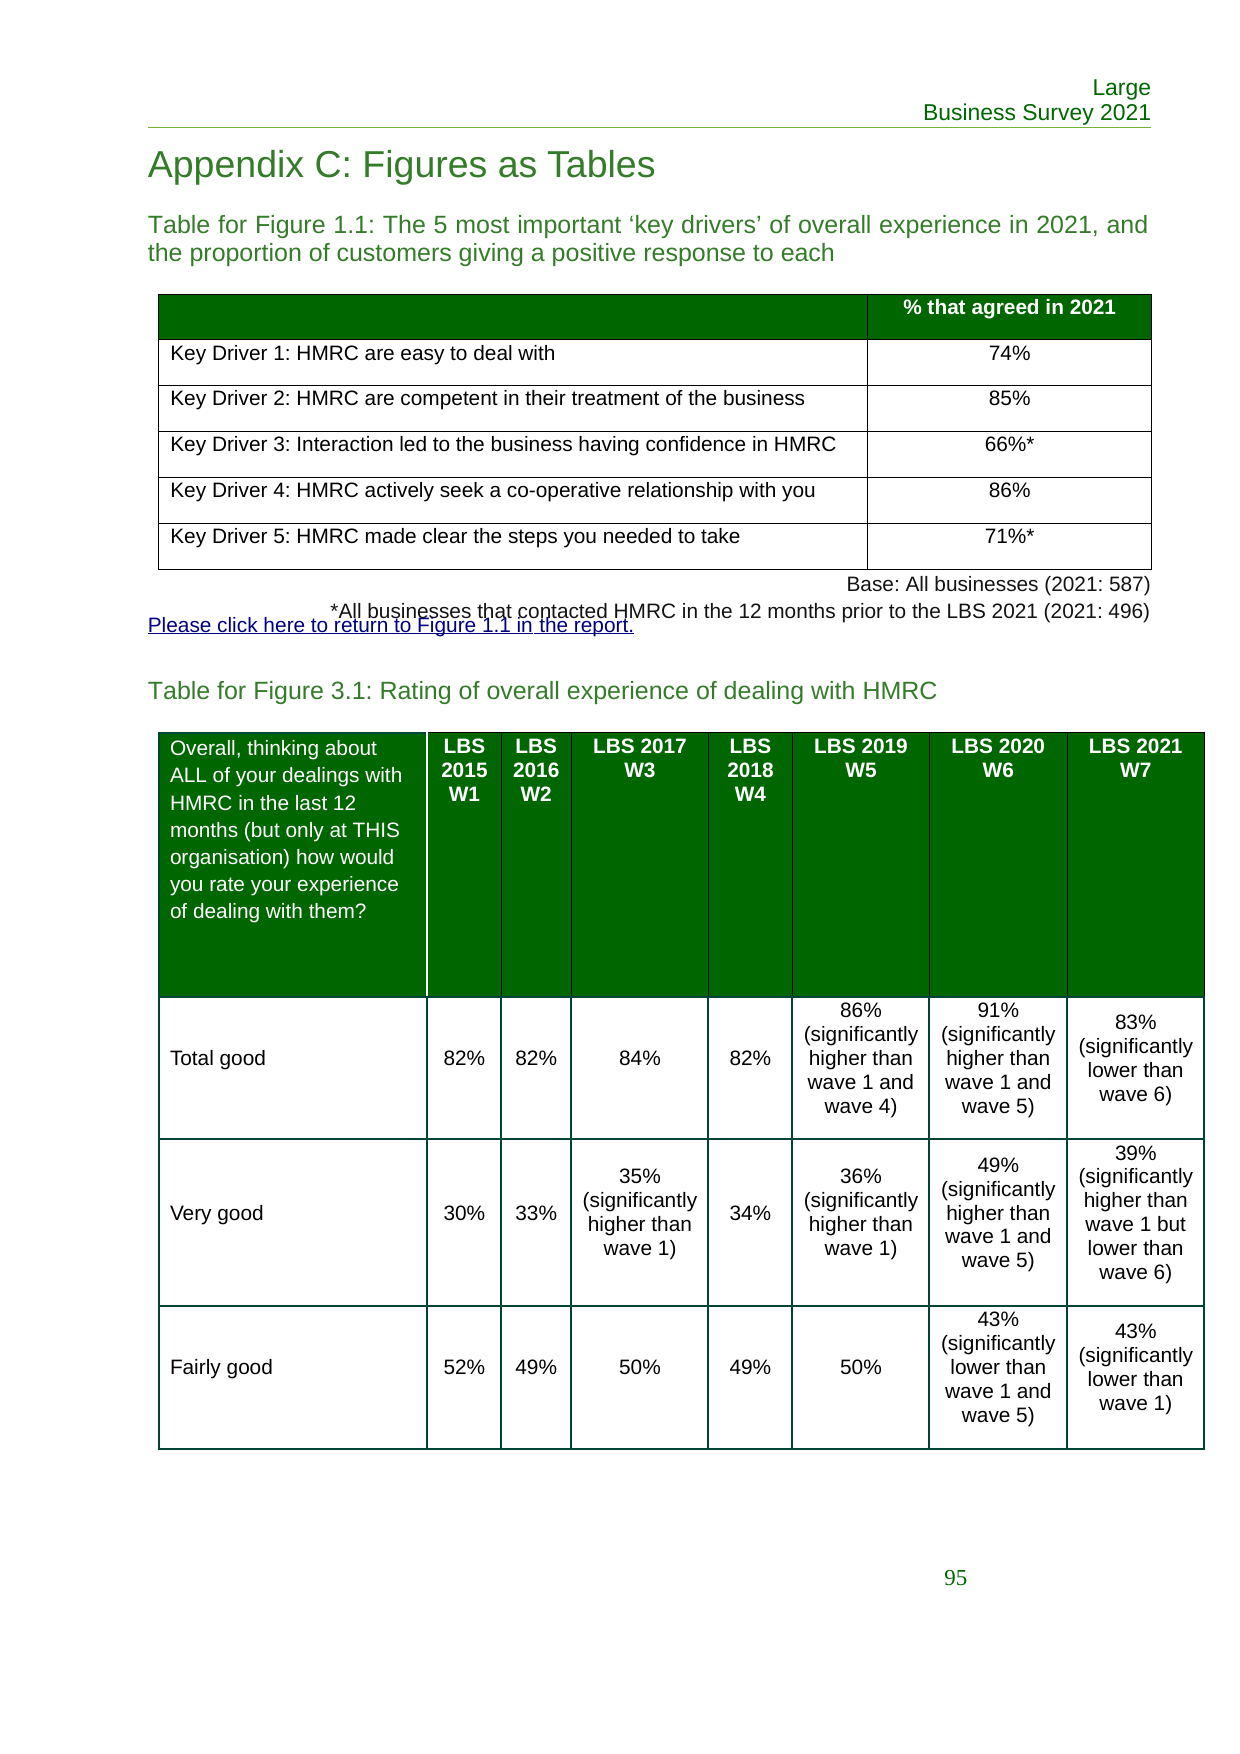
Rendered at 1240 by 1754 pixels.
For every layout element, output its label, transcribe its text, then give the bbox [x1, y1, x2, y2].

table_cell 30% [428, 1140, 500, 1305]
table_cell 33% [502, 1140, 570, 1305]
table_cell 82% [502, 998, 570, 1138]
table_cell 86% [868, 478, 1151, 523]
table_header LBS 2015 W1 [428, 733, 501, 996]
table_cell 36% (significantly higher than wave 1) [793, 1140, 928, 1305]
table_cell 82% [709, 998, 791, 1138]
table_cell 84% [572, 998, 707, 1138]
table_cell Very good [160, 1140, 426, 1305]
table_header LBS 2018 W4 [709, 733, 792, 996]
table_cell 82% [428, 998, 500, 1138]
table_cell 66%* [868, 432, 1151, 477]
table_cell 83% (significantly lower than wave 6) [1068, 998, 1203, 1138]
table_cell Key Driver 4: HMRC actively seek a co-operative relationship with you [159, 478, 867, 523]
table_cell 49% (significantly higher than wave 1 and wave 5) [930, 1140, 1066, 1305]
table_header LBS 2016 W2 [502, 733, 571, 996]
table_cell 91% (significantly higher than wave 1 and wave 5) [930, 998, 1066, 1138]
table_cell Key Driver 3: Interaction led to the business having confidence in HMRC [159, 432, 867, 477]
table_cell Fairly good [160, 1307, 426, 1448]
table_header % that agreed in 2021 [868, 295, 1151, 339]
table_cell 50% [793, 1307, 928, 1448]
table_cell 49% [709, 1307, 791, 1448]
table_cell 86% (significantly higher than wave 1 and wave 4) [793, 998, 928, 1138]
table_header LBS 2020 W6 [930, 733, 1067, 996]
table_cell 43% (significantly lower than wave 1) [1068, 1307, 1203, 1448]
table_cell 39% (significantly higher than wave 1 but lower than wave 6) [1068, 1140, 1203, 1305]
table_cell 74% [868, 340, 1151, 385]
table_cell 35% (significantly higher than wave 1) [572, 1140, 707, 1305]
table_cell 43% (significantly lower than wave 1 and wave 5) [930, 1307, 1066, 1448]
table_header [159, 295, 867, 339]
table_cell 49% [502, 1307, 570, 1448]
table_cell Total good [160, 998, 426, 1138]
table_header LBS 2019 W5 [793, 733, 929, 996]
table_cell Key Driver 2: HMRC are competent in their treatment of the business [159, 386, 867, 431]
table_cell 34% [709, 1140, 791, 1305]
table_header LBS 2017 W3 [572, 733, 708, 996]
subtitle Table for Figure 1.1: The 5 most important ‘key drivers’ of overall experience in 2021, and the proportion of customers giving a positive response to each [148, 212, 1151, 266]
table_cell 52% [428, 1307, 500, 1448]
table_header LBS 2021 W7 [1068, 733, 1204, 996]
table_cell 85% [868, 386, 1151, 431]
text Please click here to return to Figure 1.1 in the report. [148, 624, 1151, 651]
text Base: All businesses (2021: 587) *All businesses that contacted HMRC in the 12 months prior to the LBS 2021 (2021: 496) [148, 569, 1151, 624]
table_cell Key Driver 5: HMRC made clear the steps you needed to take [159, 524, 867, 568]
table_cell 50% [572, 1307, 707, 1448]
subtitle Table for Figure 3.1: Rating of overall experience of dealing with HMRC [148, 678, 1151, 705]
table_header Overall, thinking about ALL of your dealings with HMRC in the last 12 months (but only at THIS organisation) how would you rate your experience of dealing with them? [160, 734, 426, 996]
table_cell Key Driver 1: HMRC are easy to deal with [159, 340, 867, 385]
table_cell 71%* [868, 524, 1151, 568]
subtitle Appendix C: Figures as Tables [148, 148, 1151, 185]
